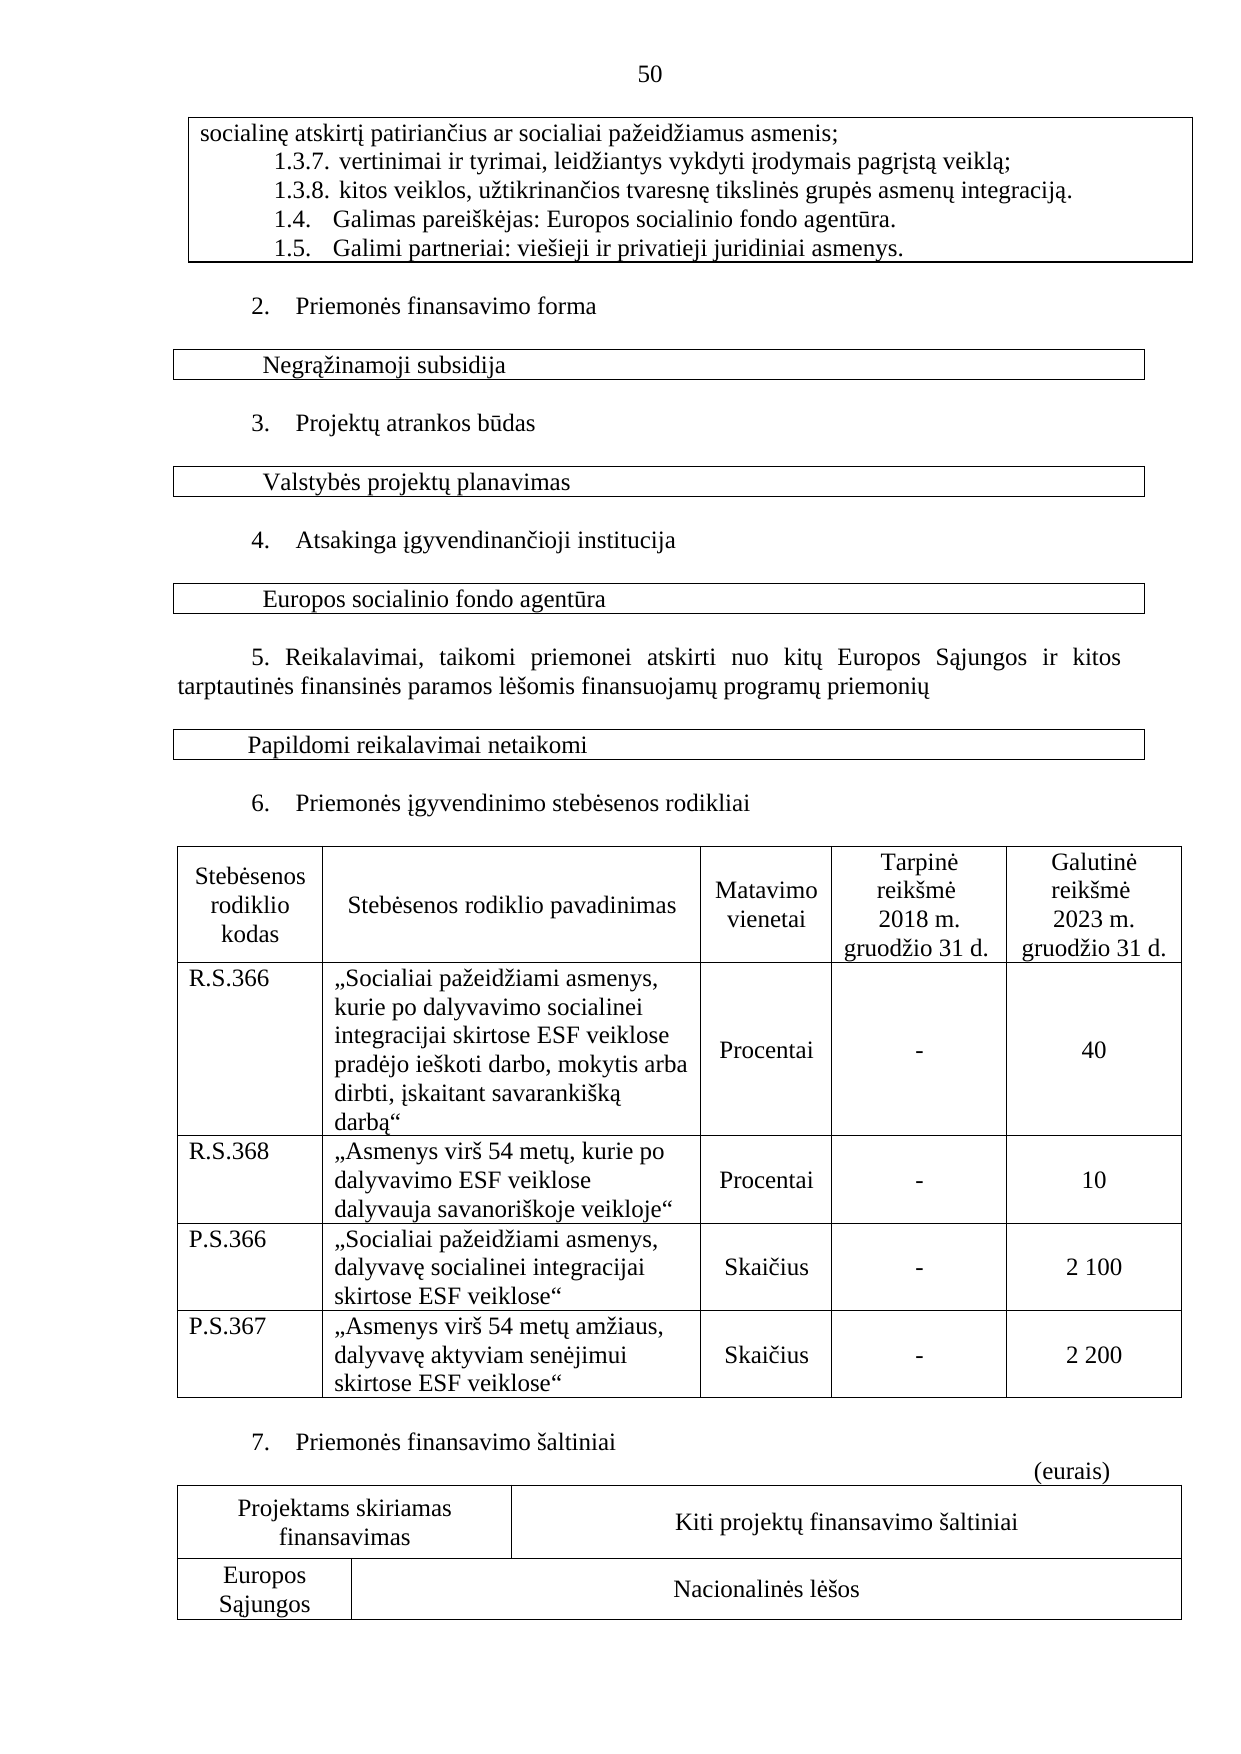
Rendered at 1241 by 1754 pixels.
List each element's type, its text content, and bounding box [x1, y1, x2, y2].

text 3. Projektų atrankos būdas [177, 408, 1122, 437]
table_cell 40 [1007, 963, 1181, 1135]
table_cell „Asmenys virš 54 metų, kurie po dalyvavimo ESF veiklose dalyvauja savanoriškoje veikloje“ [323, 1136, 700, 1223]
table_cell - [832, 1224, 1006, 1310]
text 7. Priemonės finansavimo šaltiniai [177, 1427, 1122, 1456]
table_header Matavimo vienetai [701, 847, 831, 962]
table_cell Procentai [701, 963, 831, 1135]
table_header Europos socialinio fondo agentūra [174, 584, 1144, 613]
table_header socialinę atskirtį patiriančius ar socialiai pažeidžiamus asmenis; 1.3.7. vertinimai ir tyrimai, leidžiantys vykdyti įrodymais pagrįstą veiklą; 1.3.8. kitos veiklos, užtikrinančios tvaresnę tikslinės grupės asmenų integraciją. 1.4. Galimas pareiškėjas: Europos socialinio fondo agentūra. 1.5. Galimi partneriai: viešieji ir privatieji juridiniai asmenys. [189, 118, 1192, 261]
table_header Papildomi reikalavimai netaikomi [174, 730, 1144, 758]
table_cell 2 100 [1007, 1224, 1181, 1310]
table_header Tarpinė reikšmė 2018 m. gruodžio 31 d. [832, 847, 1006, 962]
table_cell Europos Sąjungos [178, 1559, 351, 1619]
text 2. Priemonės finansavimo forma [177, 291, 1122, 320]
table_cell Nacionalinės lėšos [352, 1559, 1181, 1619]
table_cell - [832, 963, 1006, 1135]
table_cell - [832, 1136, 1006, 1223]
table_cell Skaičius [701, 1224, 831, 1310]
table_header Stebėsenos rodiklio kodas [178, 847, 322, 962]
table_cell „Asmenys virš 54 metų amžiaus, dalyvavę aktyviam senėjimui skirtose ESF veiklose“ [323, 1311, 700, 1397]
table_cell - [832, 1311, 1006, 1397]
table_header Negrąžinamoji subsidija [174, 350, 1144, 378]
table_header Valstybės projektų planavimas [174, 467, 1144, 496]
table_cell P.S.367 [178, 1311, 322, 1397]
table_header Galutinė reikšmė 2023 m. gruodžio 31 d. [1007, 847, 1181, 962]
table_cell P.S.366 [178, 1224, 322, 1310]
table_header Kiti projektų finansavimo šaltiniai [512, 1486, 1181, 1558]
table_cell Skaičius [701, 1311, 831, 1397]
table_header Stebėsenos rodiklio pavadinimas [323, 847, 700, 962]
text 5. Reikalavimai, taikomi priemonei atskirti nuo kitų Europos Sąjungos ir kitos tarptautinės finansinės paramos lėšomis finansuojamų programų priemonių [177, 642, 1122, 700]
table_cell Procentai [701, 1136, 831, 1223]
text 6. Priemonės įgyvendinimo stebėsenos rodikliai [177, 788, 1122, 817]
table_cell R.S.366 [178, 963, 322, 1135]
text 4. Atsakinga įgyvendinančioji institucija [177, 525, 1122, 554]
table_cell 2 200 [1007, 1311, 1181, 1397]
table_cell R.S.368 [178, 1136, 322, 1223]
table_header Projektams skiriamas finansavimas [178, 1486, 511, 1558]
table_cell „Socialiai pažeidžiami asmenys, dalyvavę socialinei integracijai skirtose ESF veiklose“ [323, 1224, 700, 1310]
table_cell 10 [1007, 1136, 1181, 1223]
table_cell „Socialiai pažeidžiami asmenys, kurie po dalyvavimo socialinei integracijai skirtose ESF veiklose pradėjo ieškoti darbo, mokytis arba dirbti, įskaitant savarankišką darbą“ [323, 963, 700, 1135]
text (eurais) [177, 1456, 1122, 1484]
